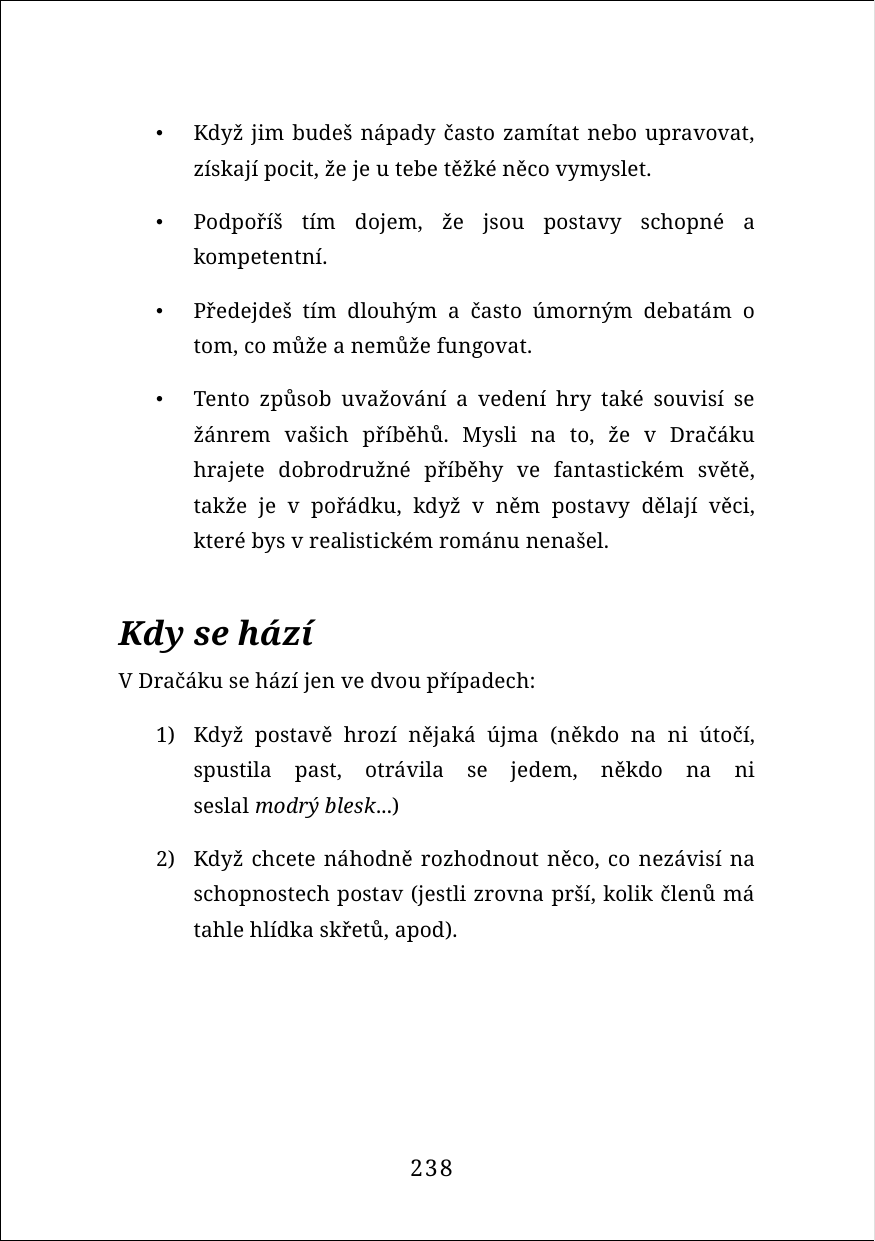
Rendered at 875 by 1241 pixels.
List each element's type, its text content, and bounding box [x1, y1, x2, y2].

list Tento způsob uvažování a vedení hry také souvisí se žánrem vašich příběhů. Mysli na to, že v Dračáku hrajete dobrodružné příběhy ve fantastickém světě, takže je v pořádku, když v něm postavy dělají věci, které bys v realistickém románu nenašel. [156, 384, 756, 555]
list Když chcete náhodně rozhodnout něco, co nezávisí na schopnostech postav (jestli zrovna prší, kolik členů má tahle hlídka skřetů, apod). [156, 844, 756, 943]
list Podpoříš tím dojem, že jsou postavy schopné a kompetentní. [156, 207, 756, 271]
list Předejdeš tím dlouhým a často úmorným debatám o tom, co může a nemůže fungovat. [156, 296, 756, 360]
list Když postavě hrozí nějaká újma (někdo na ni útočí, spustila past, otrávila se jedem, někdo na ni seslal modrý blesk...) [156, 720, 756, 819]
text V Dračáku se hází jen ve dvou případech: [118, 667, 756, 695]
subtitle Kdy se hází [118, 609, 756, 655]
list Když jim budeš nápady často zamítat nebo upravovat, získají pocit, že je u tebe těžké něco vymyslet. [156, 118, 756, 182]
